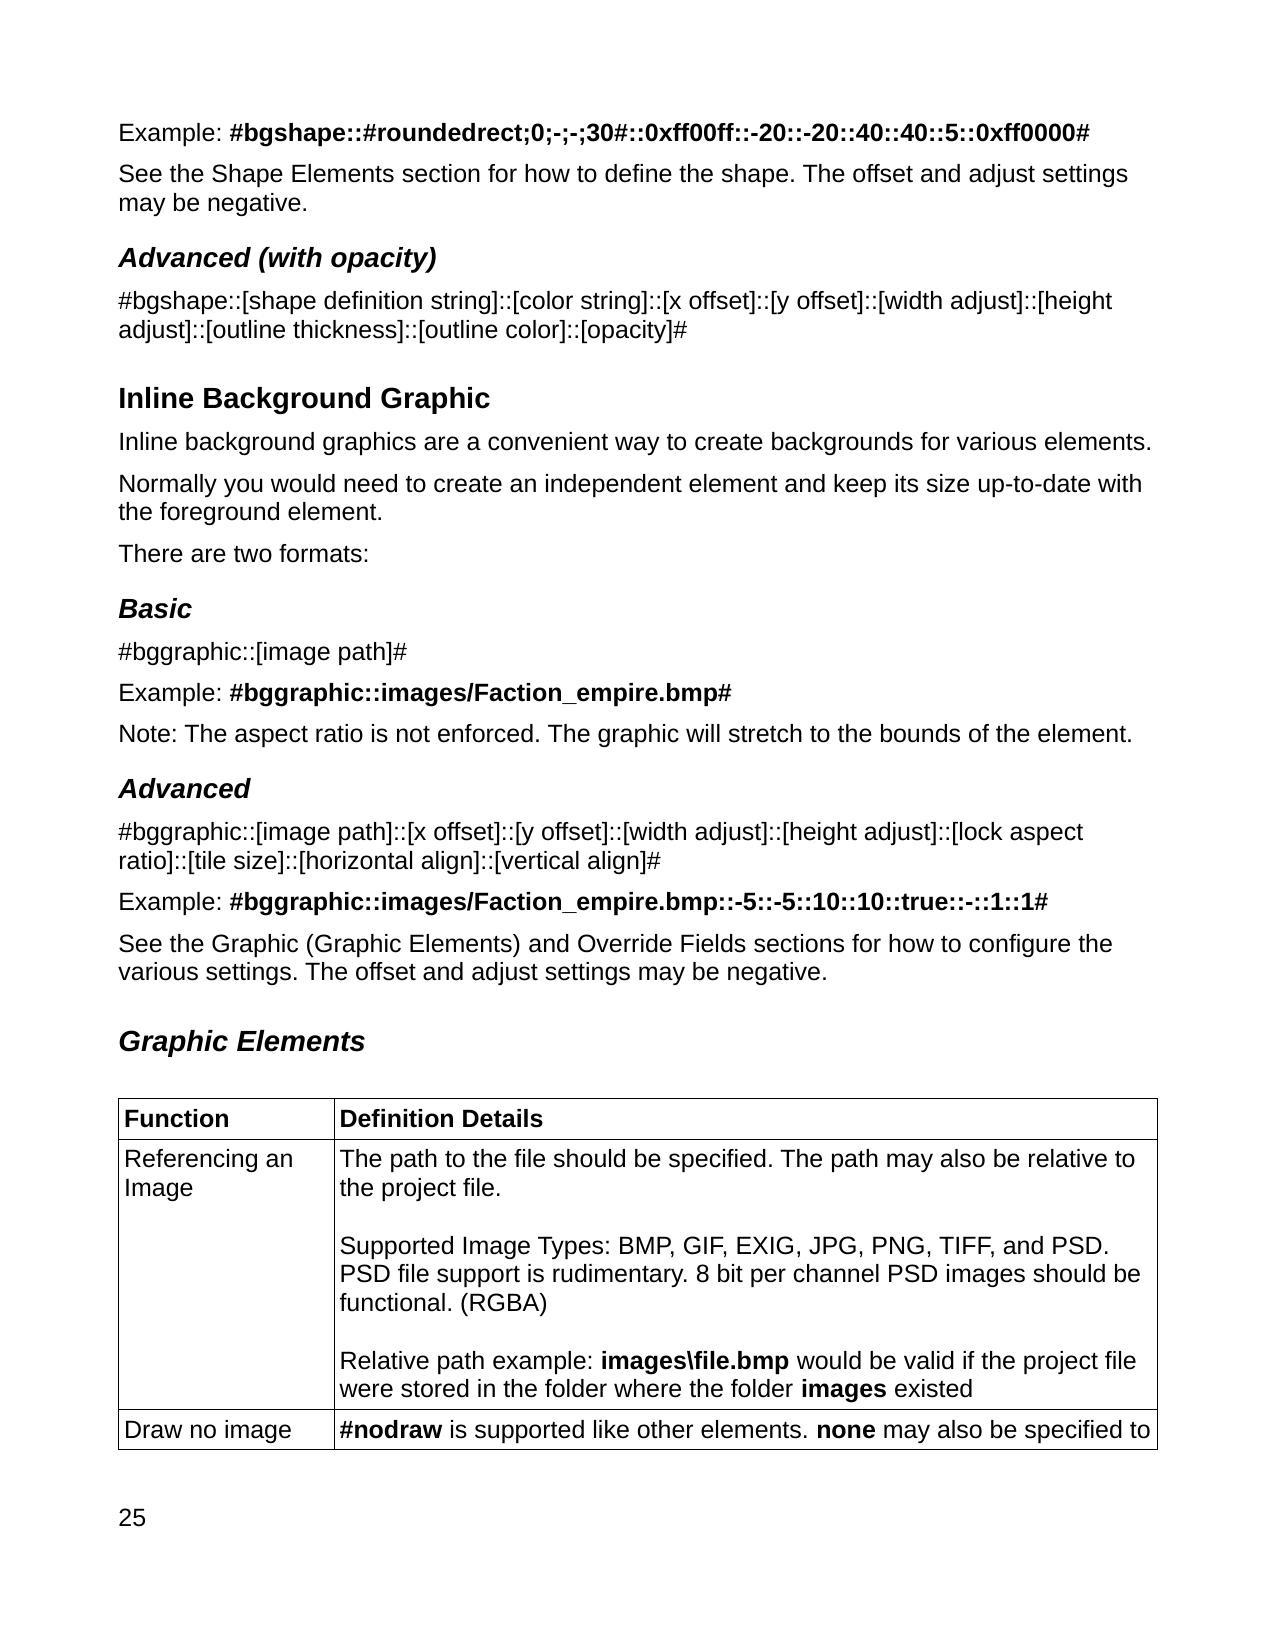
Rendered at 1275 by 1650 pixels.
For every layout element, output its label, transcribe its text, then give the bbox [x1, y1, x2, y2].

text See the Shape Elements section for how to define the shape. The offset and adjust settings may be negative. [118, 159, 1157, 217]
text There are two formats: [118, 538, 1157, 567]
table_cell #nodraw is supported like other elements. none may also be specified to [335, 1410, 1157, 1449]
text Example: #bggraphic::images/Faction_empire.bmp::-5::-5::10::10::true::-::1::1# [118, 887, 1157, 916]
text Normally you would need to create an independent element and keep its size up-to-date with the foreground element. [118, 468, 1157, 526]
text #bgshape::[shape definition string]::[color string]::[x offset]::[y offset]::[width adjust]::[height adjust]::[outline thickness]::[outline color]::[opacity]# [118, 286, 1157, 344]
text Example: #bgshape::#roundedrect;0;-;-;30#::0xff00ff::-20::-20::40::40::5::0xff0000# [118, 118, 1157, 147]
subtitle Basic [118, 592, 1157, 624]
text Example: #bggraphic::images/Faction_empire.bmp# [118, 678, 1157, 707]
text See the Graphic (Graphic Elements) and Override Fields sections for how to configure the various settings. The offset and adjust settings may be negative. [118, 928, 1157, 986]
table_header Function [119, 1099, 334, 1139]
subtitle Advanced (with opacity) [118, 242, 1157, 274]
text #bggraphic::[image path]# [118, 637, 1157, 665]
table_cell The path to the file should be specified. The path may also be relative to the project file. Supported Image Types: BMP, GIF, EXIG, JPG, PNG, TIFF, and PSD. PSD file support is rudimentary. 8 bit per channel PSD images should be functional. (RGBA) Relative path example: images\file.bmp would be valid if the project file were stored in the folder where the folder images existed [335, 1140, 1157, 1409]
text Inline background graphics are a convenient way to create backgrounds for various elements. [118, 427, 1157, 456]
table_cell Referencing an Image [119, 1140, 334, 1409]
text Note: The aspect ratio is not enforced. The graphic will stretch to the bounds of the element. [118, 719, 1157, 748]
table_cell Draw no image [119, 1410, 334, 1449]
text #bggraphic::[image path]::[x offset]::[y offset]::[width adjust]::[height adjust]::[lock aspect ratio]::[tile size]::[horizontal align]::[vertical align]# [118, 817, 1157, 875]
subtitle Advanced [118, 773, 1157, 805]
table_header Definition Details [335, 1099, 1157, 1139]
subtitle Graphic Elements [118, 1023, 1157, 1057]
subtitle Inline Background Graphic [118, 381, 1157, 415]
